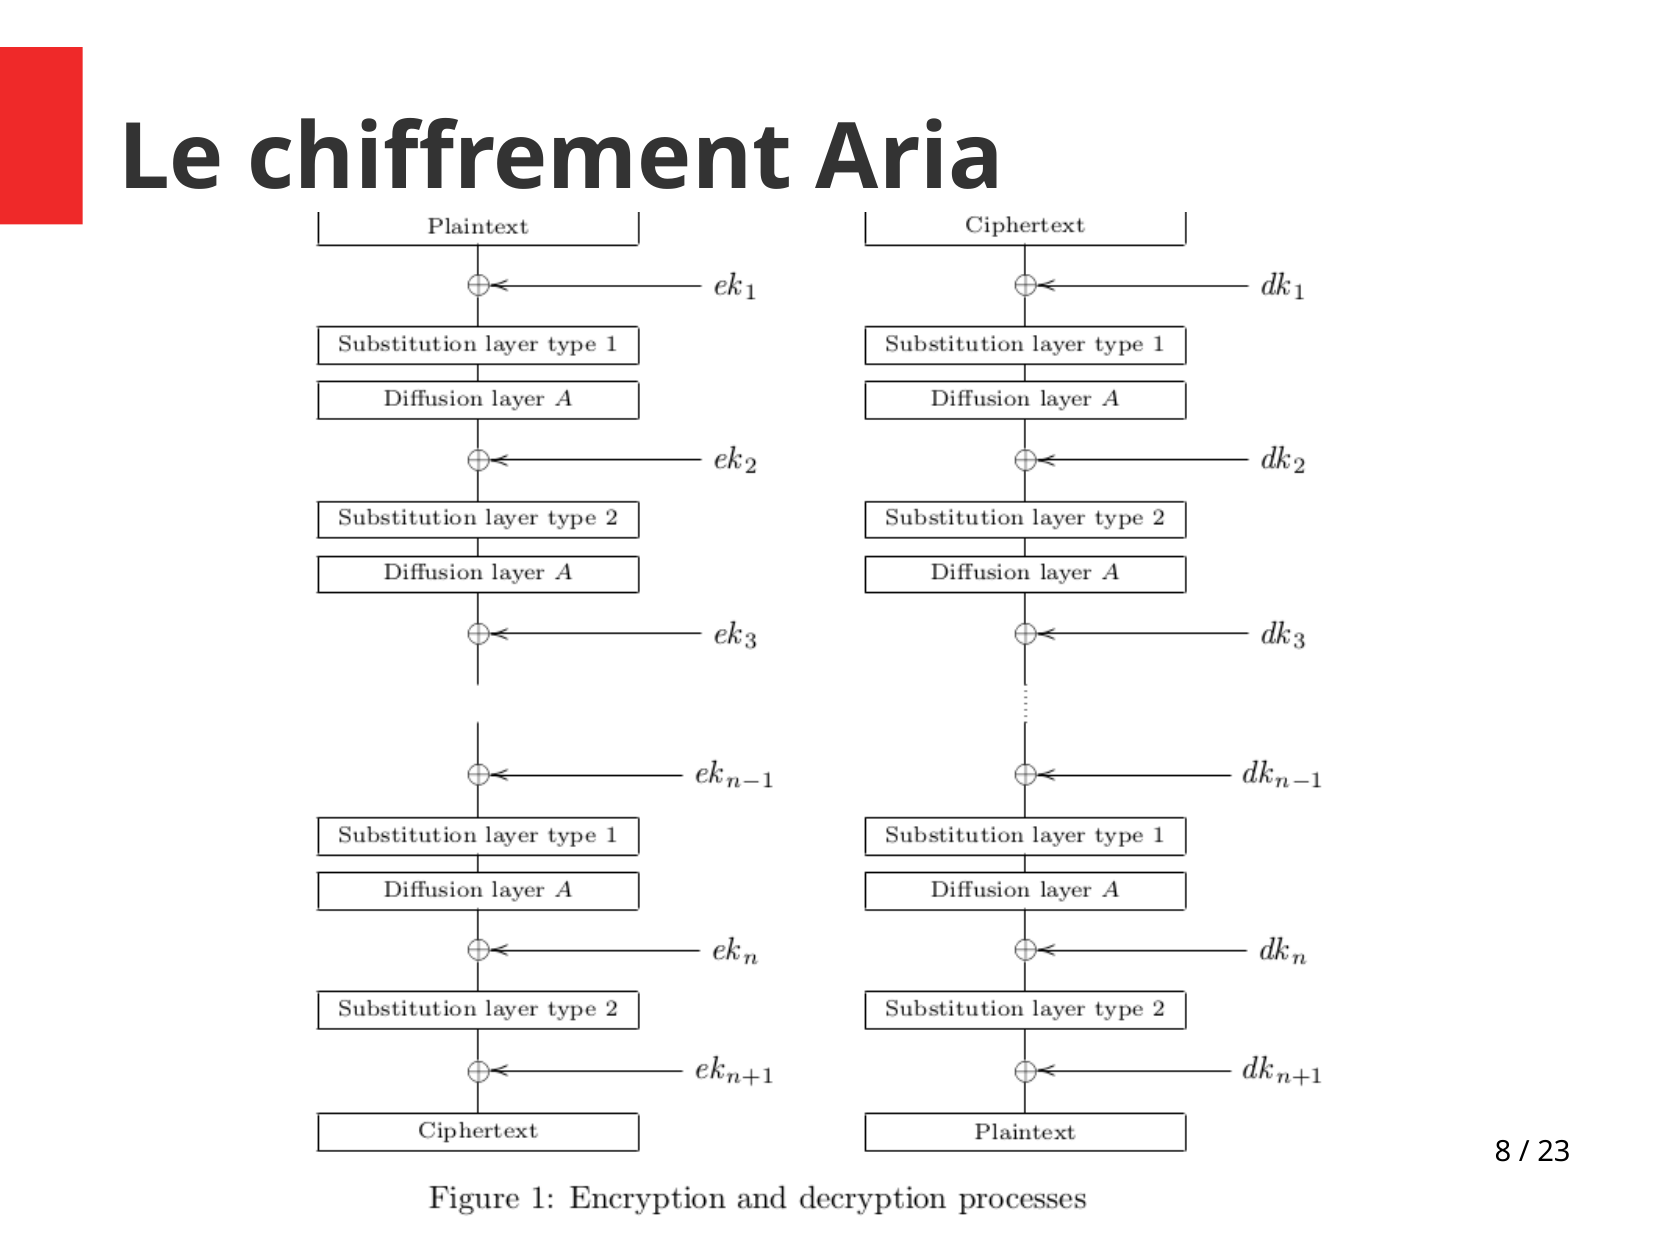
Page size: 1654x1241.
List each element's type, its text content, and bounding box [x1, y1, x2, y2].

title Le chiffrement Aria [118, 49, 1571, 257]
picture [307, 212, 1387, 1238]
